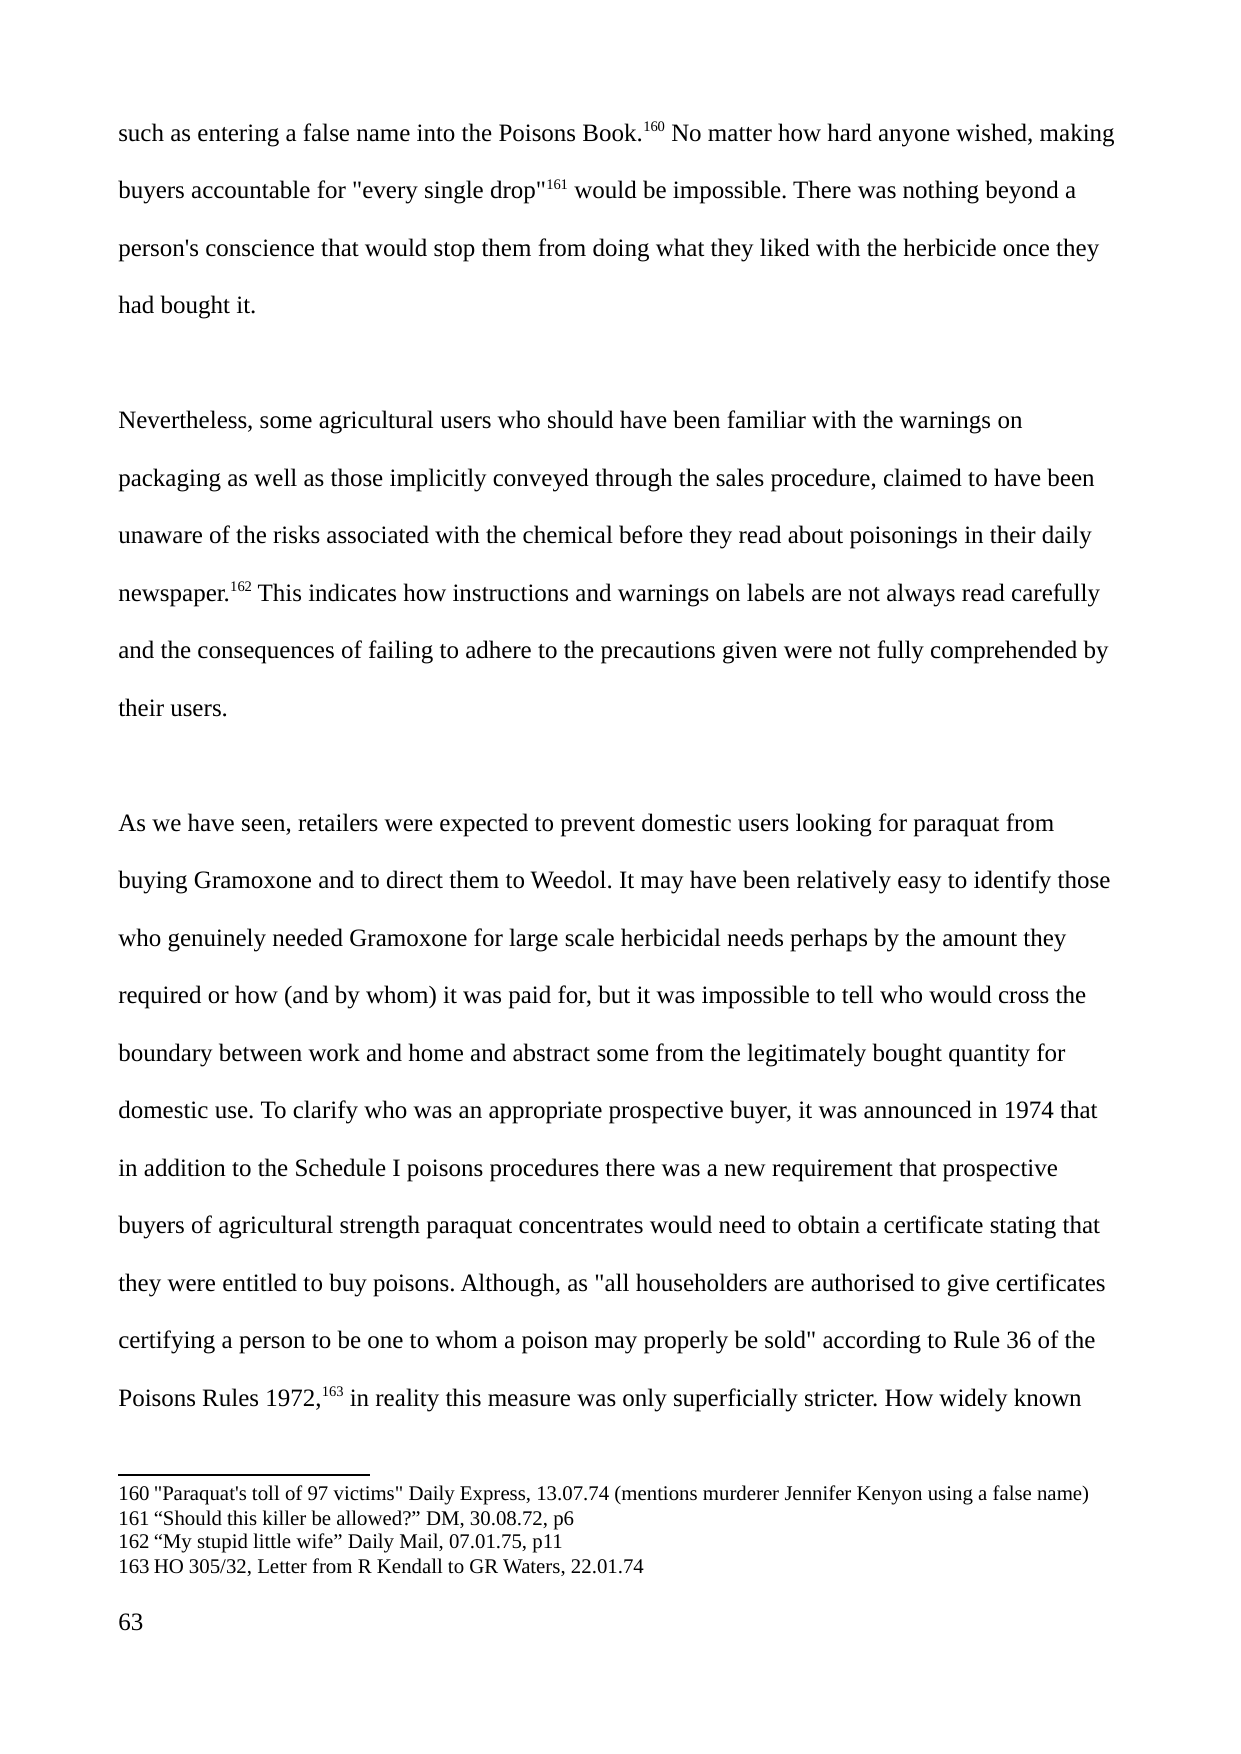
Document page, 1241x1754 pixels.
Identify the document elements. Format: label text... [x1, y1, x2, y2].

text As we have seen, retailers were expected to prevent domestic users looking for paraquat from buying Gramoxone and to direct them to Weedol. It may have been relatively easy to identify those who genuinely needed Gramoxone for large scale herbicidal needs perhaps by the amount they required or how (and by whom) it was paid for, but it was impossible to tell who would cross the boundary between work and home and abstract some from the legitimately bought quantity for domestic use. To clarify who was an appropriate prospective buyer, it was announced in 1974 that in addition to the Schedule I poisons procedures there was a new requirement that prospective buyers of agricultural strength paraquat concentrates would need to obtain a certificate stating that they were entitled to buy poisons. Although, as "all householders are authorised to give certificates certifying a person to be one to whom a poison may properly be sold" according to Rule 36 of the Poisons Rules 1972, in reality this measure was only superficially stricter. How widely known [118, 808, 1122, 1412]
text “My stupid little wife” Daily Mail, 07.01.75, p11 [118, 1529, 1122, 1553]
text such as entering a false name into the Poisons Book. No matter how hard anyone wished, making buyers accountable for "every single drop" would be impossible. There was nothing beyond a person's conscience that would stop them from doing what they liked with the herbicide once they had bought it. [118, 118, 1122, 319]
text HO 305/32, Letter from R Kendall to GR Waters, 22.01.74 [118, 1553, 1122, 1578]
text Nevertheless, some agricultural users who should have been familiar with the warnings on packaging as well as those implicitly conveyed through the sales procedure, claimed to have been unaware of the risks associated with the chemical before they read about poisonings in their daily newspaper. This indicates how instructions and warnings on labels are not always read carefully and the consequences of failing to adhere to the precautions given were not fully comprehended by their users. [118, 406, 1122, 722]
text “Should this killer be allowed?” DM, 30.08.72, p6 [118, 1505, 1122, 1529]
text "Paraquat's toll of 97 victims" Daily Express, 13.07.74 (mentions murderer Jennifer Kenyon using a false name) [118, 1481, 1122, 1505]
